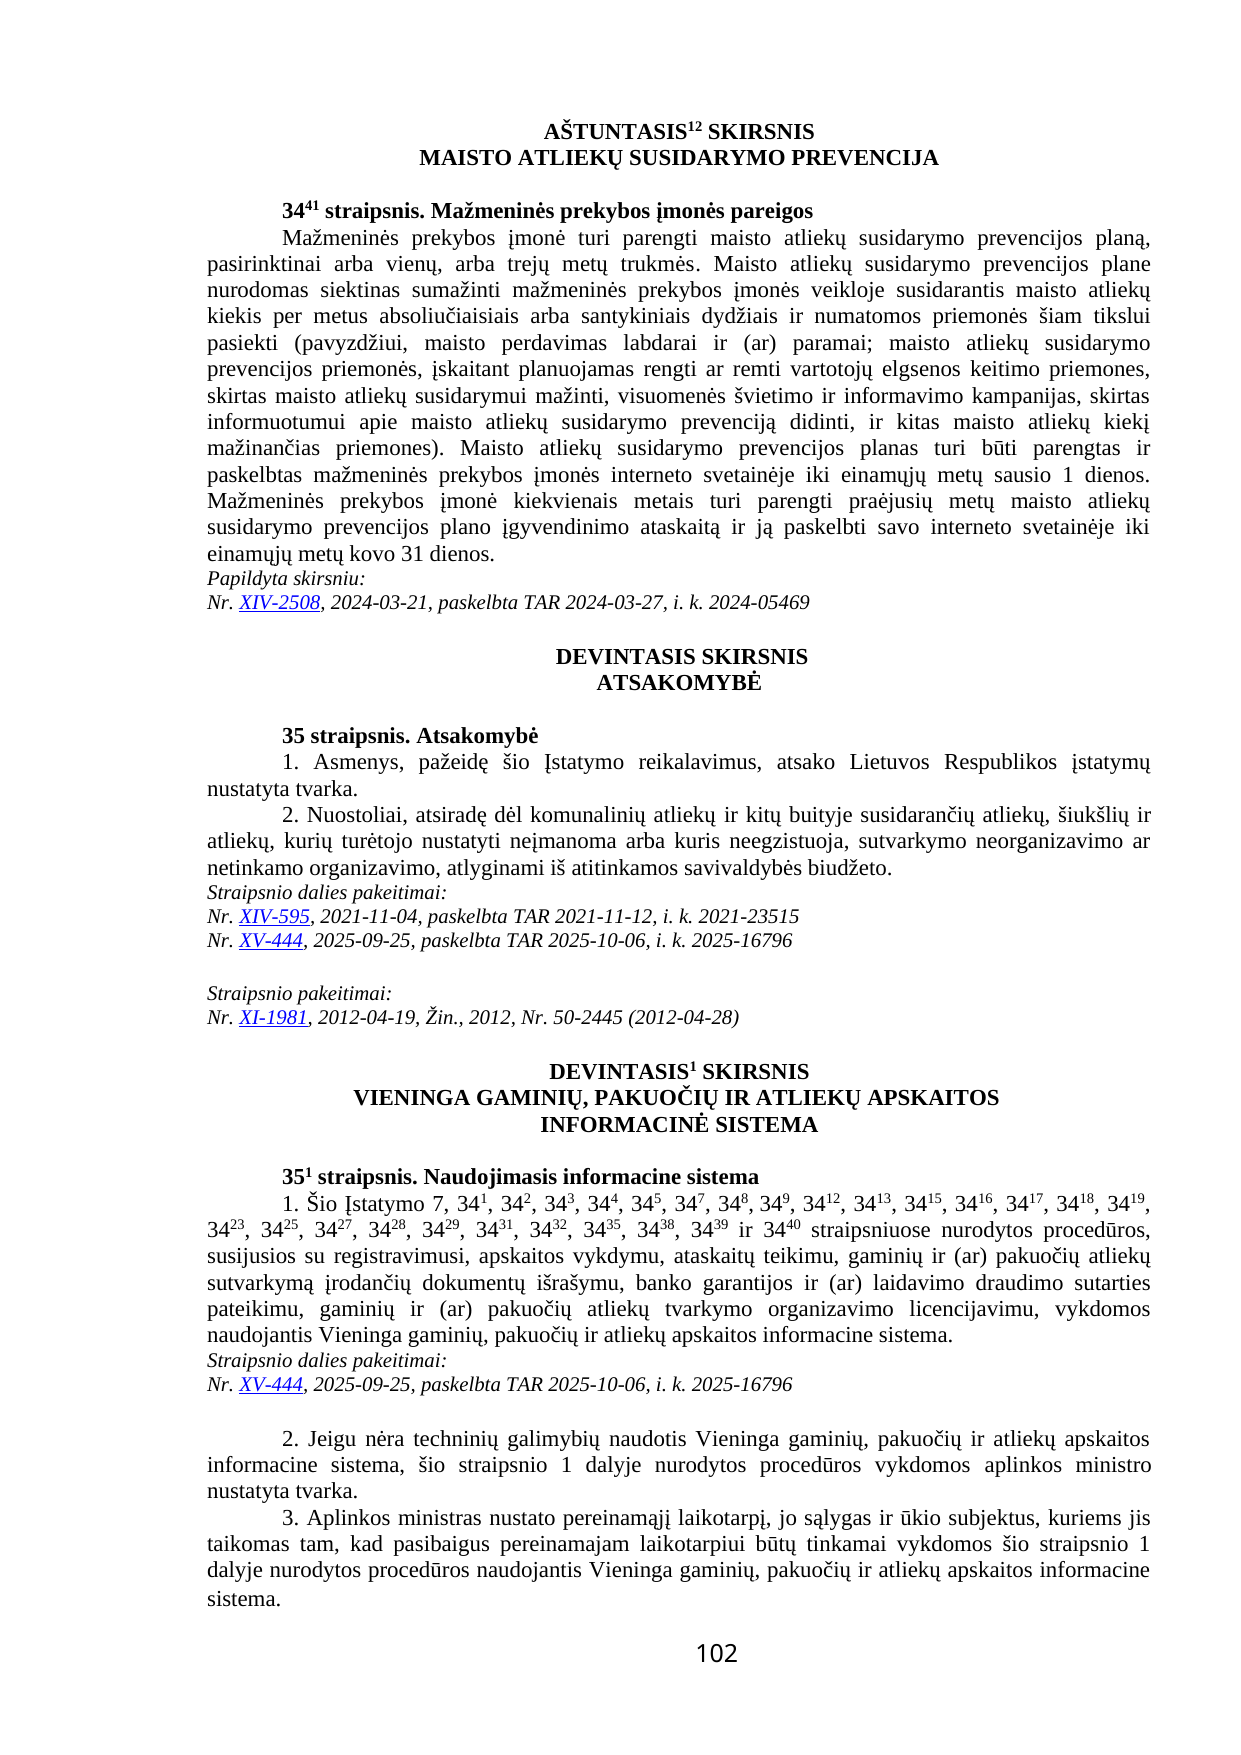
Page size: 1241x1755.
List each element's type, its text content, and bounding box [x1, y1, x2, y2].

text Straipsnio dalies pakeitimai: [207, 1348, 1152, 1372]
text Nr. XV-444, 2025-09-25, paskelbta TAR 2025-10-06, i. k. 2025-16796 [207, 1372, 1152, 1396]
text 2. Jeigu nėra techninių galimybių naudotis Vieninga gaminių, pakuočių ir atliekų apskaitos informacine sistema, šio straipsnio 1 dalyje nurodytos procedūros vykdomos aplinkos ministro nustatyta tvarka. [207, 1425, 1152, 1504]
text Nr. XIV-595, 2021-11-04, paskelbta TAR 2021-11-12, i. k. 2021-23515 [207, 904, 1152, 928]
text MAISTO ATLIEKŲ SUSIDARYMO PREVENCIJA [207, 144, 1152, 171]
text AŠTUNTASIS12 SKIRSNIS [207, 118, 1152, 144]
text INFORMACINĖ SISTEMA [207, 1111, 1152, 1137]
text VIENINGA GAMINIŲ, PAKUOČIŲ IR ATLIEKŲ APSKAITOS [207, 1084, 1152, 1111]
text 2. Nuostoliai, atsiradę dėl komunalinių atliekų ir kitų buityje susidarančių atliekų, šiukšlių ir atliekų, kurių turėtojo nustatyti neįmanoma arba kuris neegzistuoja, sutvarkymo neorganizavimo ar netinkamo organizavimo, atlyginami iš atitinkamos savivaldybės biudžeto. [207, 801, 1152, 880]
text Mažmeninės prekybos įmonė turi parengti maisto atliekų susidarymo prevencijos planą, pasirinktinai arba vienų, arba trejų metų trukmės. Maisto atliekų susidarymo prevencijos plane nurodomas siektinas sumažinti mažmeninės prekybos įmonės veikloje susidarantis maisto atliekų kiekis per metus absoliučiaisiais arba santykiniais dydžiais ir numatomos priemonės šiam tikslui pasiekti (pavyzdžiui, maisto perdavimas labdarai ir (ar) paramai; maisto atliekų susidarymo prevencijos priemonės, įskaitant planuojamas rengti ar remti vartotojų elgsenos keitimo priemones, skirtas maisto atliekų susidarymui mažinti, visuomenės švietimo ir informavimo kampanijas, skirtas informuotumui apie maisto atliekų susidarymo prevenciją didinti, ir kitas maisto atliekų kiekį mažinančias priemones). Maisto atliekų susidarymo prevencijos planas turi būti parengtas ir paskelbtas mažmeninės prekybos įmonės interneto svetainėje iki einamųjų metų sausio 1 dienos. Mažmeninės prekybos įmonė kiekvienais metais turi parengti praėjusių metų maisto atliekų susidarymo prevencijos plano įgyvendinimo ataskaitą ir ją paskelbti savo interneto svetainėje iki einamųjų metų kovo 31 dienos. [207, 223, 1152, 566]
text 3. Aplinkos ministras nustato pereinamąjį laikotarpį, jo sąlygas ir ūkio subjektus, kuriems jis taikomas tam, kad pasibaigus pereinamajam laikotarpiui būtų tinkamai vykdomos šio straipsnio 1 dalyje nurodytos procedūros naudojantis Vieninga gaminių, pakuočių ir atliekų apskaitos informacine sistema. [207, 1504, 1152, 1612]
text 35 straipsnis. Atsakomybė [207, 722, 1152, 748]
text 351 straipsnis. Naudojimasis informacine sistema [207, 1163, 1152, 1190]
text 1. Šio Įstatymo 7, 341, 342, 343, 344, 345, 347, 348, 349, 3412, 3413, 3415, 3416, 3417, 3418, 3419, 3423, 3425, 3427, 3428, 3429, 3431, 3432, 3435, 3438, 3439 ir 3440 straipsniuose nurodytos procedūros, susijusios su registravimusi, apskaitos vykdymu, ataskaitų teikimu, gaminių ir (ar) pakuočių atliekų sutvarkymą įrodančių dokumentų išrašymu, banko garantijos ir (ar) laidavimo draudimo sutarties pateikimu, gaminių ir (ar) pakuočių atliekų tvarkymo organizavimo licencijavimu, vykdomos naudojantis Vieninga gaminių, pakuočių ir atliekų apskaitos informacine sistema. [207, 1190, 1152, 1348]
subtitle ATSAKOMYBĖ [207, 669, 1152, 696]
text Nr. XI-1981, 2012-04-19, Žin., 2012, Nr. 50-2445 (2012-04-28) [207, 1005, 1152, 1029]
text Straipsnio dalies pakeitimai: [207, 880, 1152, 904]
text Straipsnio pakeitimai: [207, 981, 1152, 1005]
text 1. Asmenys, pažeidę šio Įstatymo reikalavimus, atsako Lietuvos Respublikos įstatymų nustatyta tvarka. [207, 748, 1152, 801]
text Papildyta skirsniu: [207, 566, 1152, 590]
text Nr. XIV-2508, 2024-03-21, paskelbta TAR 2024-03-27, i. k. 2024-05469 [207, 590, 1152, 614]
text 3441 straipsnis. Mažmeninės prekybos įmonės pareigos [207, 197, 1152, 223]
subtitle devintasis skirsnis [207, 643, 1152, 669]
text Nr. XV-444, 2025-09-25, paskelbta TAR 2025-10-06, i. k. 2025-16796 [207, 928, 1152, 952]
text DEVINTASIS1 SKIRSNIS [207, 1058, 1152, 1084]
